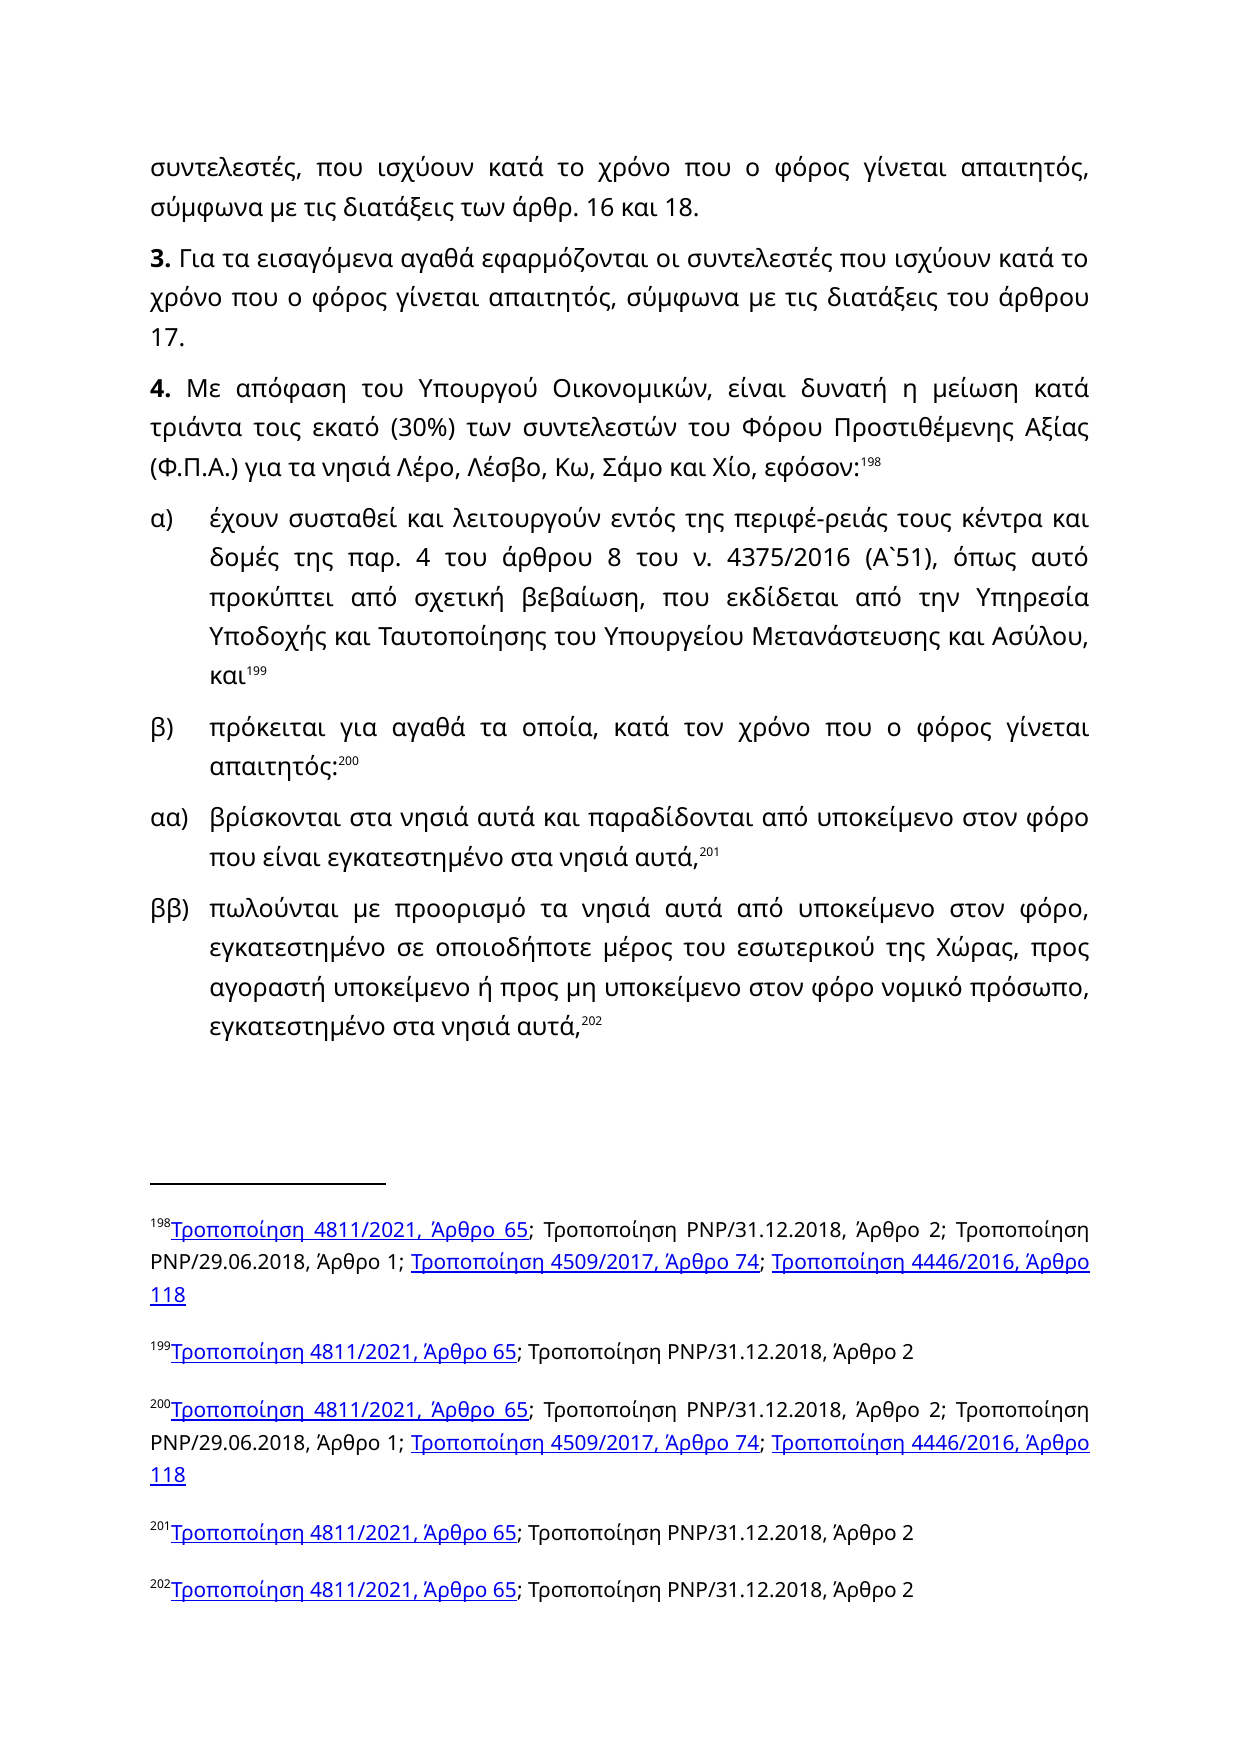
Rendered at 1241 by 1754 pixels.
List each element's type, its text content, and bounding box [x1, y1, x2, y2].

text 3. Για τα εισαγόμενα αγαθά εφαρμόζονται οι συντελεστές που ισχύουν κατά το χρόνο που ο φόρος γίνεται απαιτητός, σύμφωνα με τις διατάξεις του άρθρου 17. [150, 241, 1090, 353]
text συντελεστές, που ισχύουν κατά το χρόνο που ο φόρος γίνεται απαιτητός, σύμφωνα με τις διατάξεις των άρθρ. 16 και 18. [150, 150, 1090, 223]
text Τροποποίηση 4811/2021, Άρθρο 65; Τροποποίηση PNP/31.12.2018, Άρθρο 2 [150, 1518, 1090, 1546]
text Τροποποίηση 4811/2021, Άρθρο 65; Τροποποίηση PNP/31.12.2018, Άρθρο 2 [150, 1576, 1090, 1604]
text 4. Με απόφαση του Υπουργού Οικονομικών, είναι δυνατή η μείωση κατά τριάντα τοις εκατό (30%) των συντελεστών του Φόρου Προστιθέμενης Αξίας (Φ.Π.Α.) για τα νησιά Λέρο, Λέσβο, Κω, Σάμο και Χίο, εφόσον: [150, 371, 1090, 483]
list αα) βρίσκονται στα νησιά αυτά και παραδίδονται από υποκείμενο στον φόρο που είναι εγκατεστημένο στα νησιά αυτά, [150, 800, 1090, 873]
text Τροποποίηση 4811/2021, Άρθρο 65; Τροποποίηση PNP/31.12.2018, Άρθρο 2; Τροποποίηση PNP/29.06.2018, Άρθρο 1; Τροποποίηση 4509/2017, Άρθρο 74; Τροποποίηση 4446/2016, Άρθρο 118 [150, 1395, 1090, 1489]
list ββ) πωλούνται με προορισμό τα νησιά αυτά από υποκείμενο στον φόρο, εγκατεστημένο σε οποιοδήποτε μέρος του εσωτερικού της Χώρας, προς αγοραστή υποκείμενο ή προς μη υποκείμενο στον φόρο νομικό πρόσωπο, εγκατεστημένο στα νησιά αυτά, [150, 891, 1090, 1042]
text Τροποποίηση 4811/2021, Άρθρο 65; Τροποποίηση PNP/31.12.2018, Άρθρο 2; Τροποποίηση PNP/29.06.2018, Άρθρο 1; Τροποποίηση 4509/2017, Άρθρο 74; Τροποποίηση 4446/2016, Άρθρο 118 [150, 1215, 1090, 1308]
list β) πρόκειται για αγαθά τα οποία, κατά τον χρόνο που ο φόρος γίνεται απαιτητός: [150, 709, 1090, 782]
text Τροποποίηση 4811/2021, Άρθρο 65; Τροποποίηση PNP/31.12.2018, Άρθρο 2 [150, 1337, 1090, 1366]
list α) έχουν συσταθεί και λειτουργούν εντός της περιφέ-ρειάς τους κέντρα και δομές της παρ. 4 του άρθρου 8 του ν. 4375/2016 (Α`51), όπως αυτό προκύπτει από σχετική βεβαίωση, που εκδίδεται από την Υπηρεσία Υποδοχής και Ταυτοποίησης του Υπουργείου Μετανάστευσης και Ασύλου, και [150, 501, 1090, 692]
